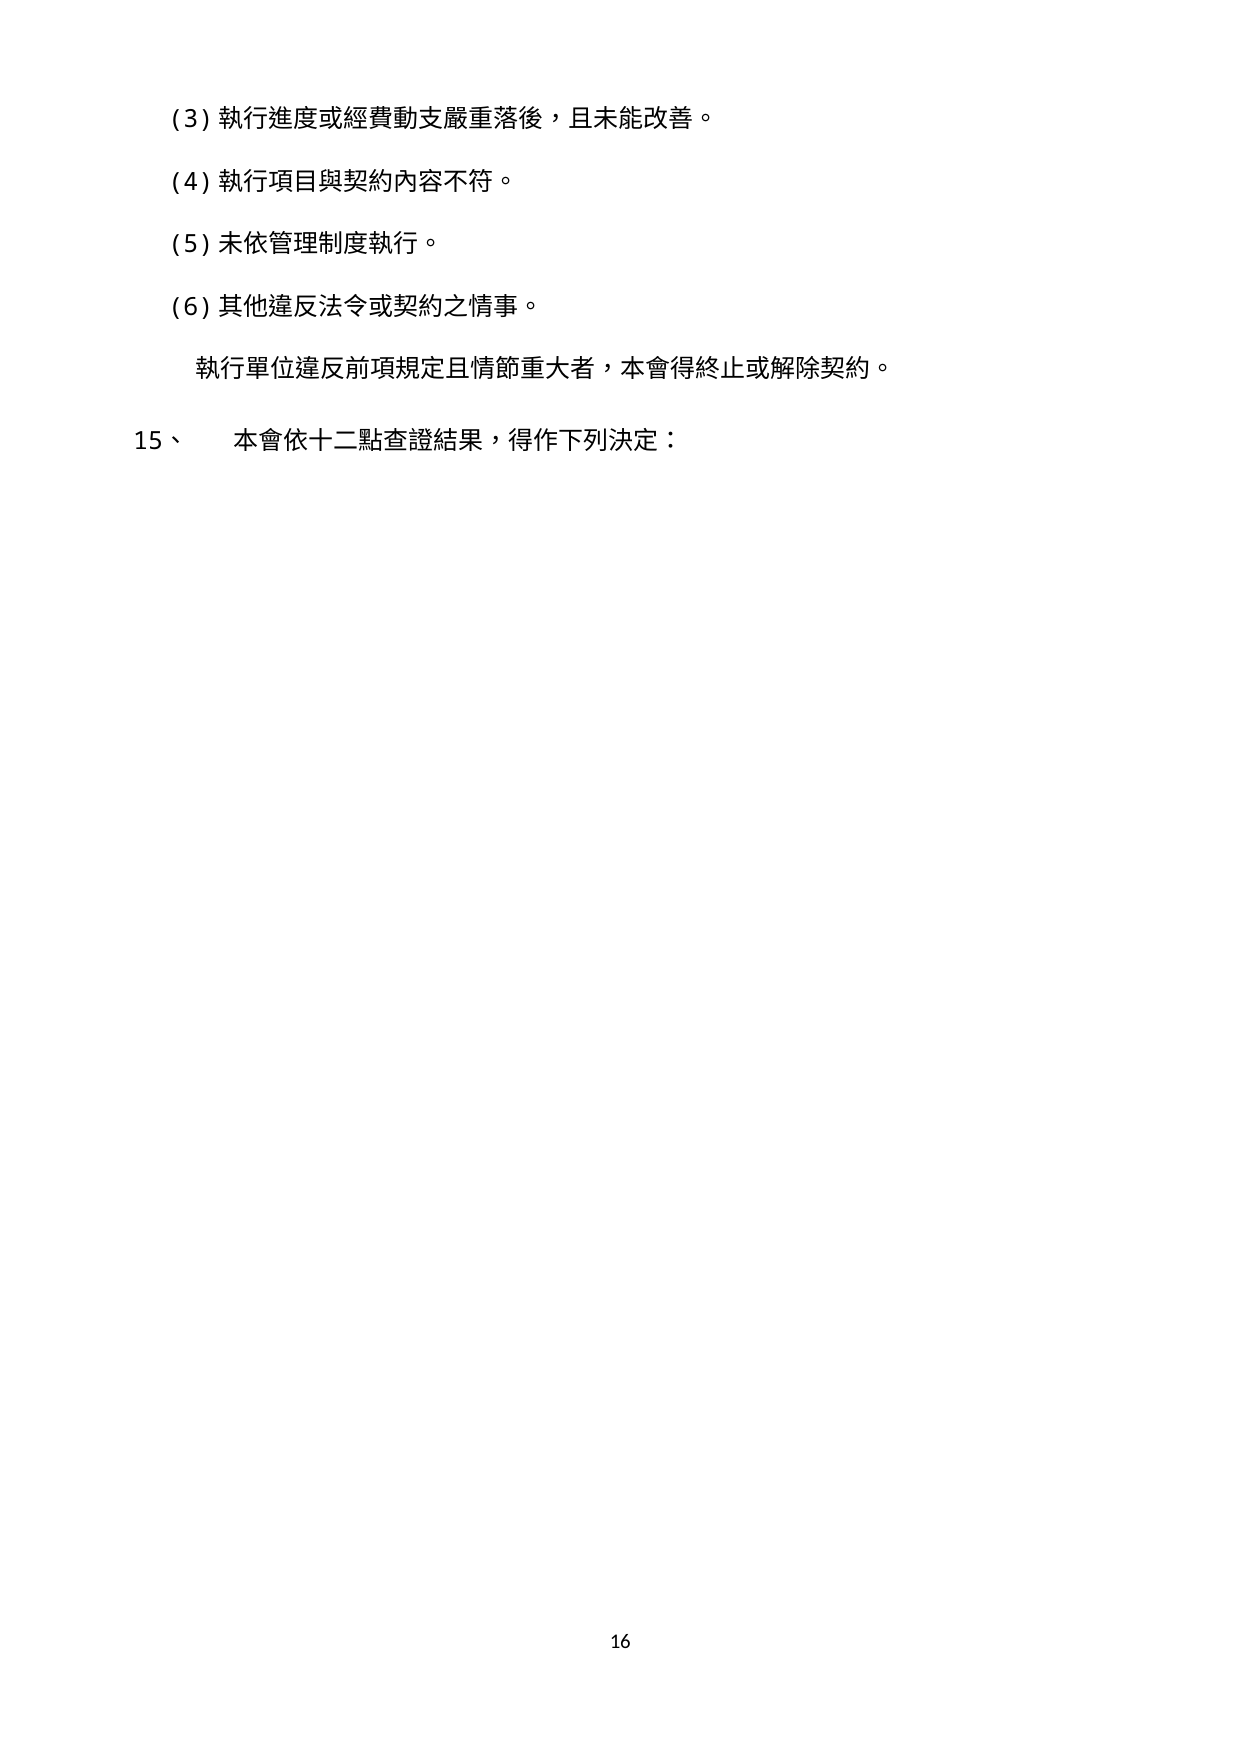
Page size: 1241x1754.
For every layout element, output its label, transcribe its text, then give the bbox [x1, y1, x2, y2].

list 未依管理制度執行。 [168, 200, 1122, 262]
list 執行項目與契約內容不符。 [168, 137, 1122, 200]
list 其他違反法令或契約之情事。 [168, 262, 1122, 325]
list 執行進度或經費動支嚴重落後，且未能改善。 [168, 75, 1122, 137]
list 本會依十二點查證結果，得作下列決定： [133, 397, 1122, 459]
text 執行單位違反前項規定且情節重大者，本會得終止或解除契約。 [133, 325, 1122, 387]
